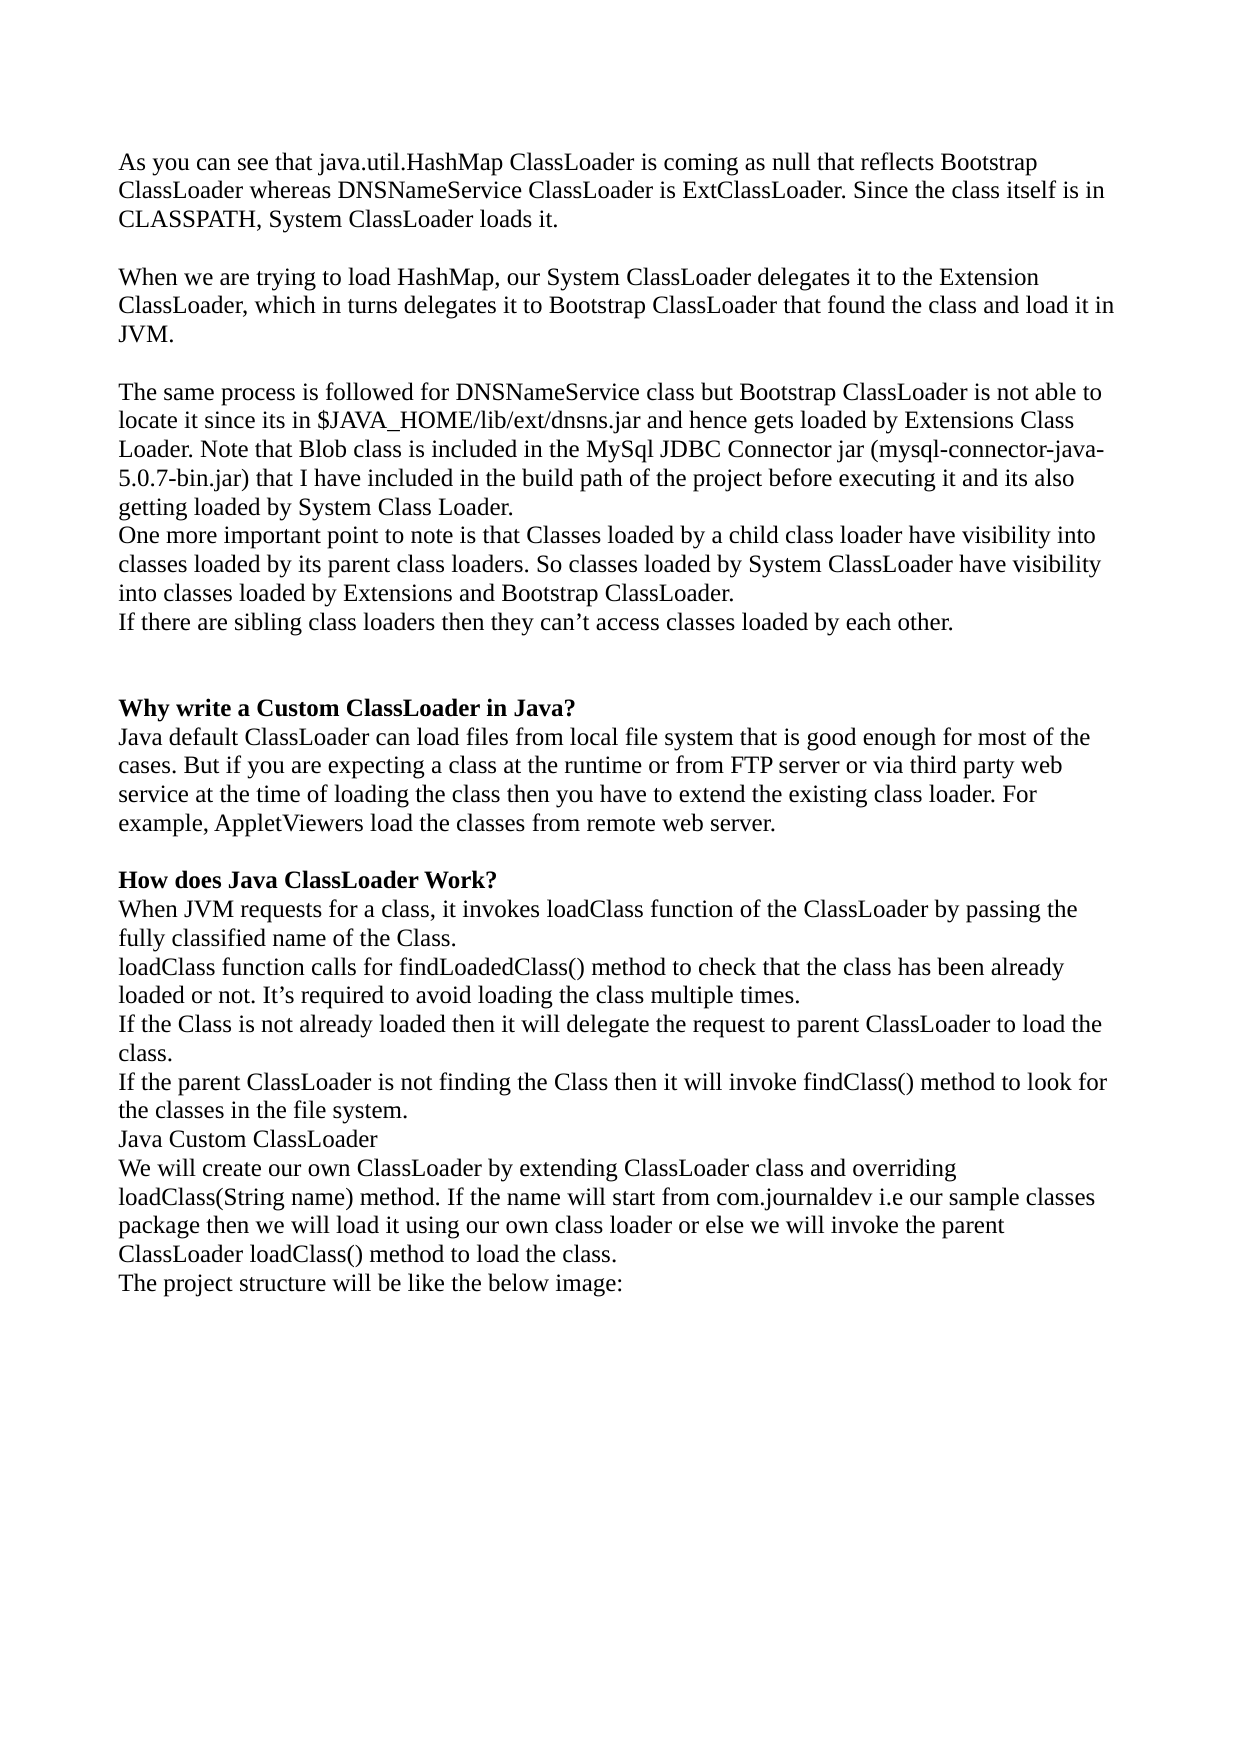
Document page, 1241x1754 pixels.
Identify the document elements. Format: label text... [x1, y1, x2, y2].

text If there are sibling class loaders then they can’t access classes loaded by each other. [118, 607, 1122, 636]
text We will create our own ClassLoader by extending ClassLoader class and overriding loadClass(String name) method. If the name will start from com.journaldev i.e our sample classes package then we will load it using our own class loader or else we will invoke the parent ClassLoader loadClass() method to load the class. [118, 1153, 1122, 1268]
text The project structure will be like the below image: [118, 1268, 1122, 1297]
text When we are trying to load HashMap, our System ClassLoader delegates it to the Extension ClassLoader, which in turns delegates it to Bootstrap ClassLoader that found the class and load it in JVM. [118, 262, 1122, 348]
text As you can see that java.util.HashMap ClassLoader is coming as null that reflects Bootstrap ClassLoader whereas DNSNameService ClassLoader is ExtClassLoader. Since the class itself is in CLASSPATH, System ClassLoader loads it. [118, 147, 1122, 233]
text When JVM requests for a class, it invokes loadClass function of the ClassLoader by passing the fully classified name of the Class. [118, 894, 1122, 952]
text If the Class is not already loaded then it will delegate the request to parent ClassLoader to load the class. [118, 1009, 1122, 1067]
text The same process is followed for DNSNameService class but Bootstrap ClassLoader is not able to locate it since its in $JAVA_HOME/lib/ext/dnsns.jar and hence gets loaded by Extensions Class Loader. Note that Blob class is included in the MySql JDBC Connector jar (mysql-connector-java-5.0.7-bin.jar) that I have included in the build path of the project before executing it and its also getting loaded by System Class Loader. [118, 377, 1122, 521]
text One more important point to note is that Classes loaded by a child class loader have visibility into classes loaded by its parent class loaders. So classes loaded by System ClassLoader have visibility into classes loaded by Extensions and Bootstrap ClassLoader. [118, 521, 1122, 607]
text Why write a Custom ClassLoader in Java? [118, 693, 1122, 722]
text If the parent ClassLoader is not finding the Class then it will invoke findClass() method to look for the classes in the file system. [118, 1067, 1122, 1124]
text How does Java ClassLoader Work? [118, 866, 1122, 894]
text Java Custom ClassLoader [118, 1124, 1122, 1153]
text Java default ClassLoader can load files from local file system that is good enough for most of the cases. But if you are expecting a class at the runtime or from FTP server or via third party web service at the time of loading the class then you have to extend the existing class loader. For example, AppletViewers load the classes from remote web server. [118, 722, 1122, 837]
text loadClass function calls for findLoadedClass() method to check that the class has been already loaded or not. It’s required to avoid loading the class multiple times. [118, 952, 1122, 1009]
